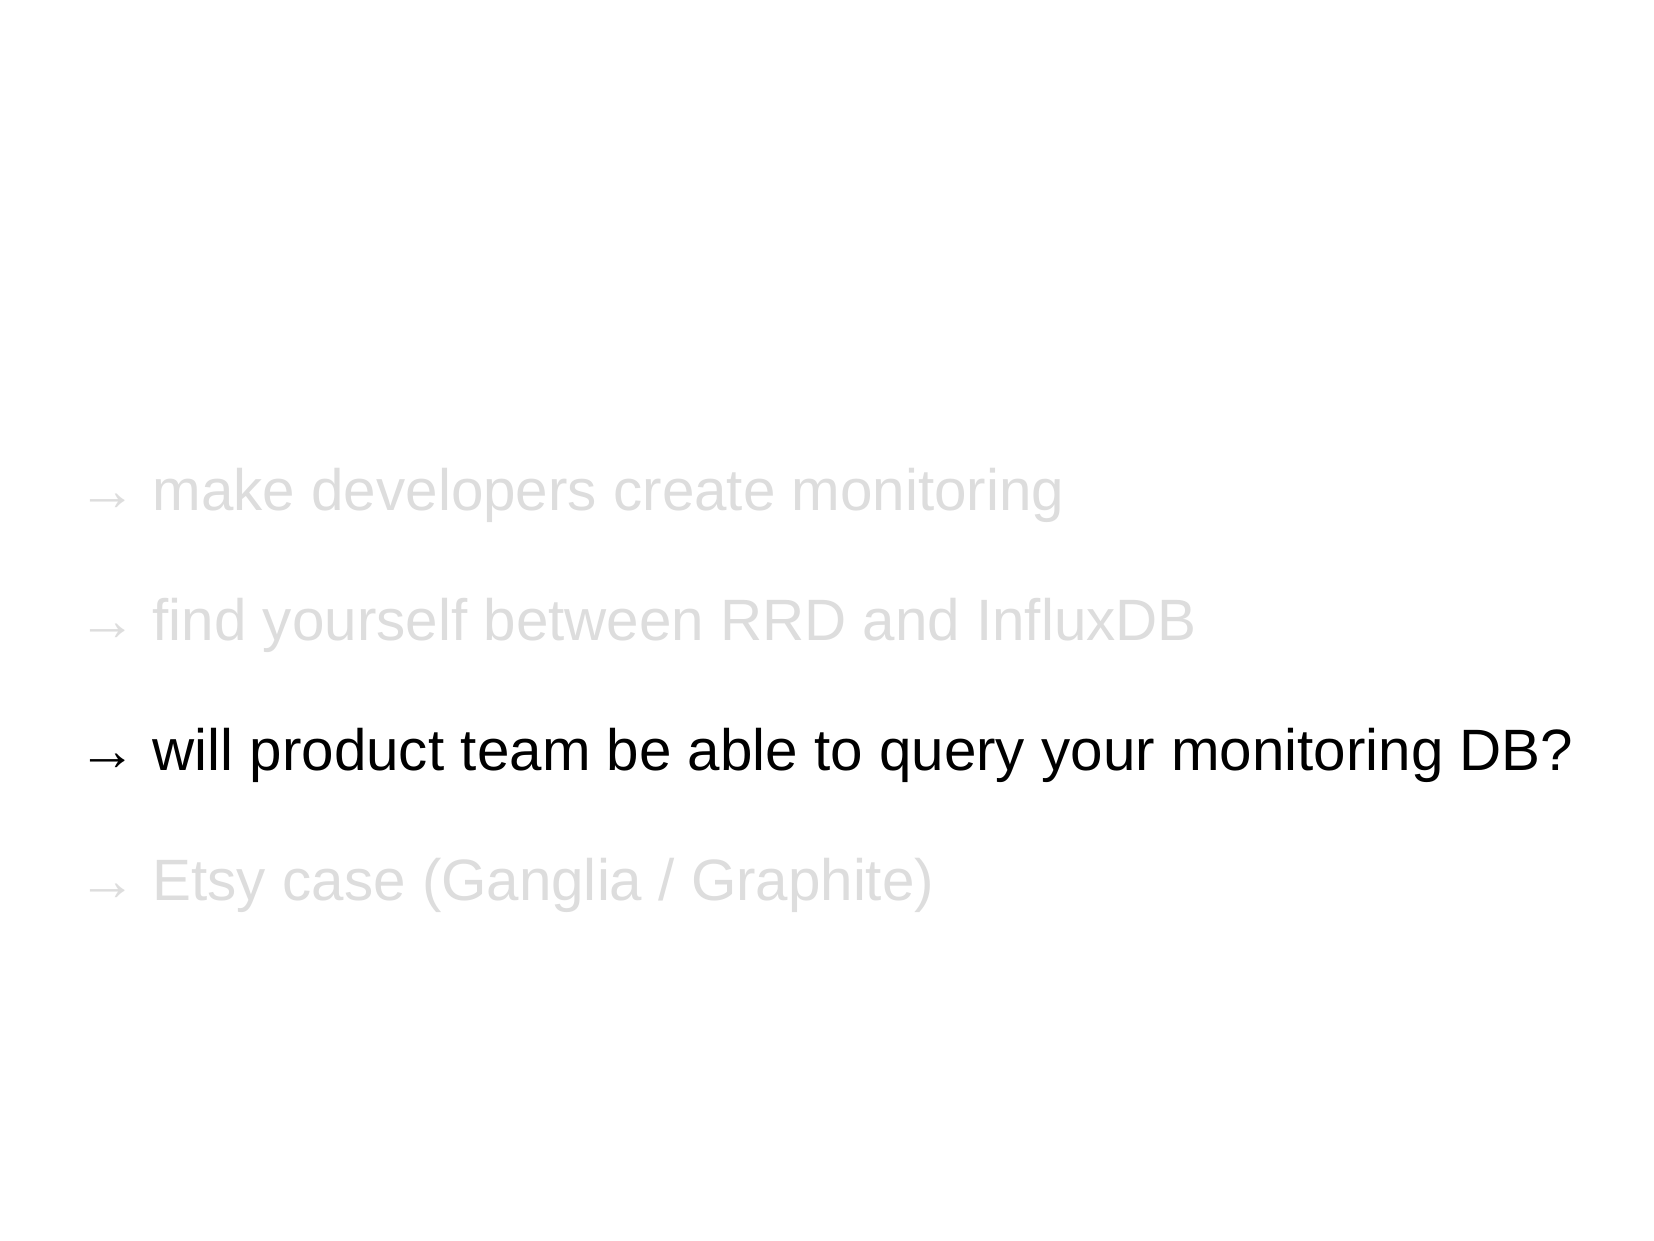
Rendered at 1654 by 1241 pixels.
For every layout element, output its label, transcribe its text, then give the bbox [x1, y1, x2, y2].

text_box → make developers create monitoring → find yourself between RRD and InfluxDB → will product team be able to query your monitoring DB? → Etsy case (Ganglia / Graphite) [63, 385, 1591, 856]
